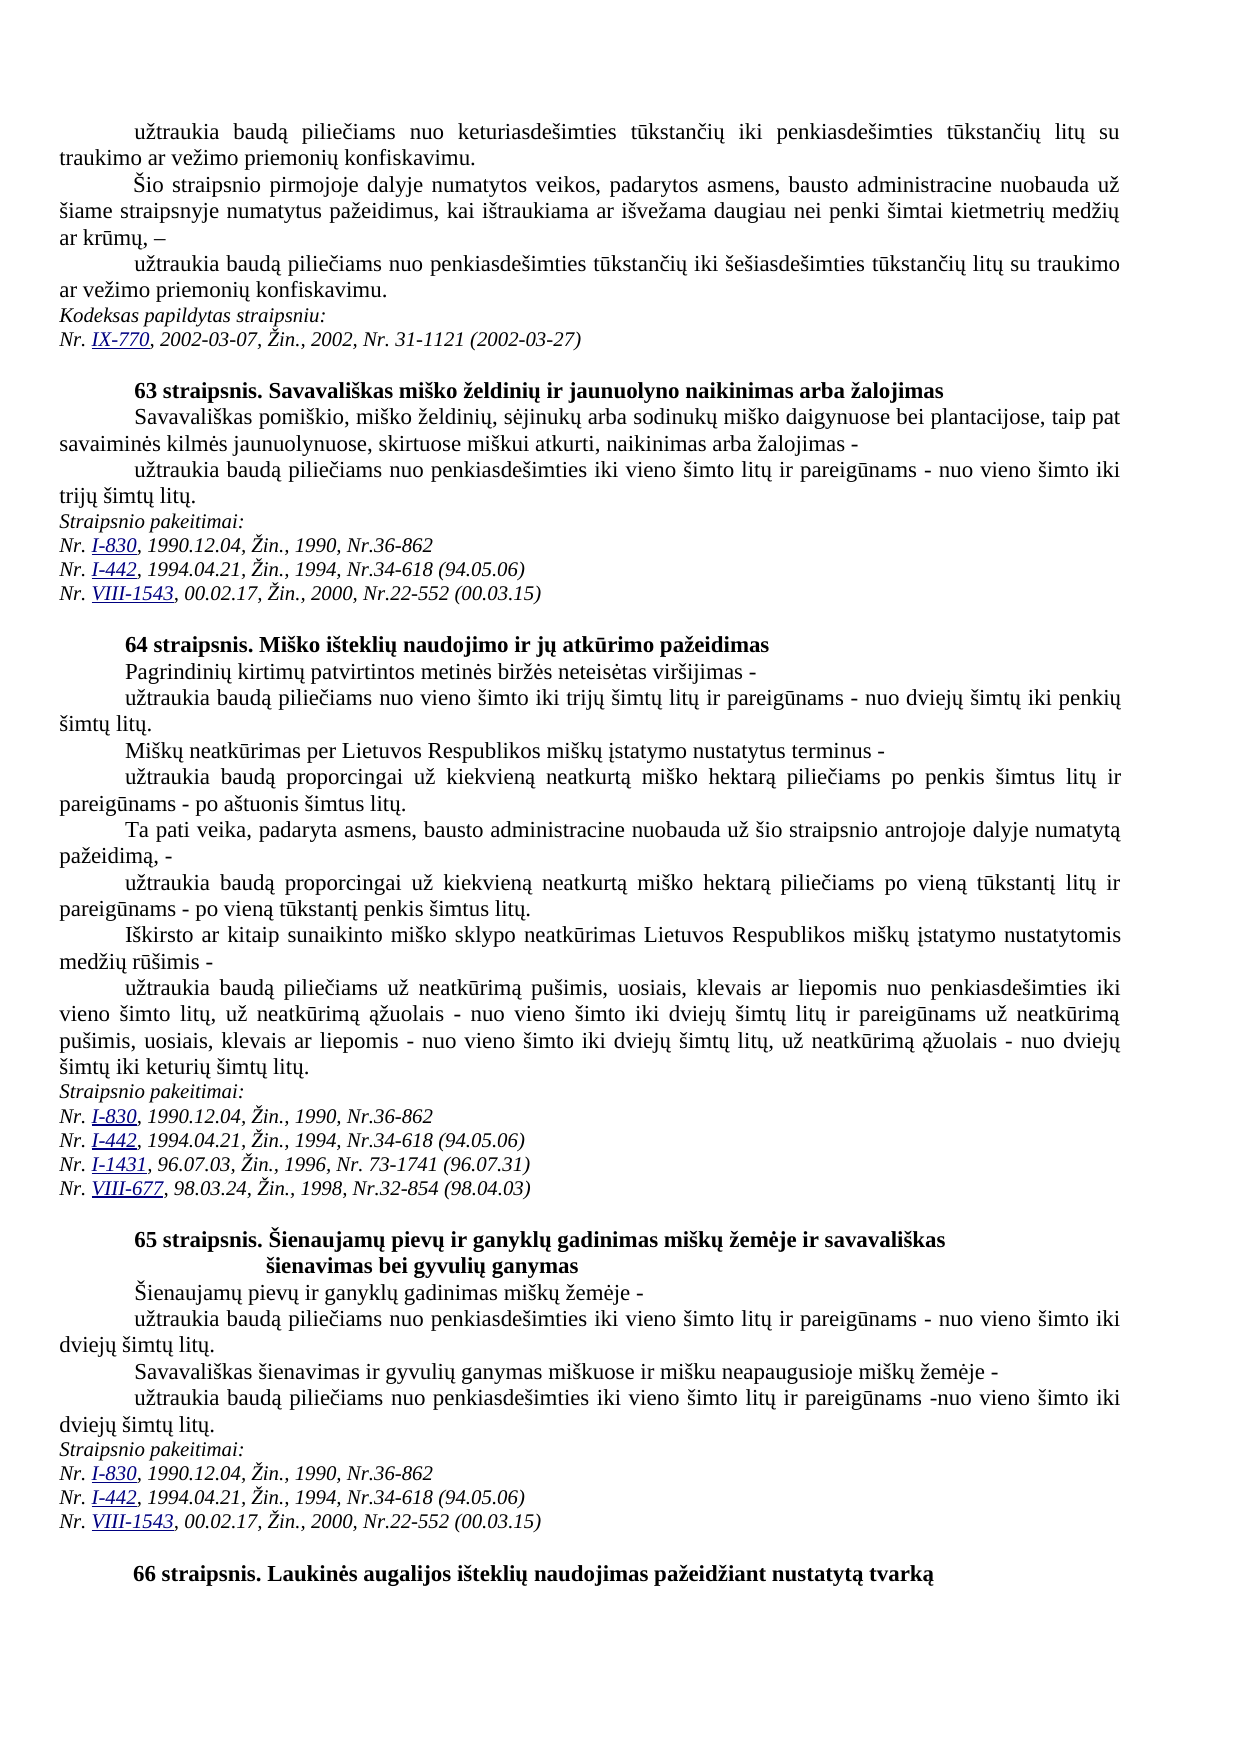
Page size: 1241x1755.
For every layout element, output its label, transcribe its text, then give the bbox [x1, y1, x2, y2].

text Ta pati veika, padaryta asmens, bausto administracine nuobauda už šio straipsnio antrojoje dalyje numatytą pažeidimą, - [59, 816, 1122, 869]
text Nr. VIII-1543, 00.02.17, Žin., 2000, Nr.22-552 (00.03.15) [59, 581, 1122, 605]
text 64 straipsnis. Miško išteklių naudojimo ir jų atkūrimo pažeidimas [59, 631, 1122, 658]
text Pagrindinių kirtimų patvirtintos metinės biržės neteisėtas viršijimas - [59, 658, 1122, 684]
text 66 straipsnis. Laukinės augalijos išteklių naudojimas pažeidžiant nustatytą tvarką [59, 1559, 1122, 1586]
text užtraukia baudą piliečiams nuo penkiasdešimties iki vieno šimto litų ir pareigūnams - nuo vieno šimto iki trijų šimtų litų. [59, 456, 1122, 509]
text Šio straipsnio pirmojoje dalyje numatytos veikos, padarytos asmens, bausto administracine nuobauda už šiame straipsnyje numatytus pažeidimus, kai ištraukiama ar išvežama daugiau nei penki šimtai kietmetrių medžių ar krūmų, – [59, 171, 1121, 250]
text užtraukia baudą piliečiams nuo penkiasdešimties tūkstančių iki šešiasdešimties tūkstančių litų su traukimo ar vežimo priemonių konfiskavimu. [59, 250, 1122, 303]
text Nr. I-442, 1994.04.21, Žin., 1994, Nr.34-618 (94.05.06) [59, 557, 1122, 581]
text Straipsnio pakeitimai: [59, 1079, 1122, 1103]
text Iškirsto ar kitaip sunaikinto miško sklypo neatkūrimas Lietuvos Respublikos miškų įstatymo nustatytomis medžių rūšimis - [59, 921, 1122, 974]
text šienavimas bei gyvulių ganymas [266, 1252, 1122, 1279]
text Savavališkas šienavimas ir gyvulių ganymas miškuose ir mišku neapaugusioje miškų žemėje - [59, 1358, 1122, 1384]
text Miškų neatkūrimas per Lietuvos Respublikos miškų įstatymo nustatytus terminus - [59, 737, 1122, 763]
text Nr. VIII-677, 98.03.24, Žin., 1998, Nr.32-854 (98.04.03) [59, 1176, 1122, 1200]
text Nr. I-1431, 96.07.03, Žin., 1996, Nr. 73-1741 (96.07.31) [59, 1152, 1122, 1176]
text 65 straipsnis. Šienaujamų pievų ir ganyklų gadinimas miškų žemėje ir savavališkas [134, 1226, 1122, 1252]
text užtraukia baudą piliečiams nuo vieno šimto iki trijų šimtų litų ir pareigūnams - nuo dviejų šimtų iki penkių šimtų litų. [59, 684, 1122, 737]
text užtraukia baudą piliečiams nuo penkiasdešimties iki vieno šimto litų ir pareigūnams - nuo vieno šimto iki dviejų šimtų litų. [59, 1305, 1122, 1358]
text užtraukia baudą proporcingai už kiekvieną neatkurtą miško hektarą piliečiams po vieną tūkstantį litų ir pareigūnams - po vieną tūkstantį penkis šimtus litų. [59, 869, 1122, 921]
text Kodeksas papildytas straipsniu: [59, 303, 1122, 327]
text Straipsnio pakeitimai: [59, 509, 1122, 533]
text Šienaujamų pievų ir ganyklų gadinimas miškų žemėje - [59, 1279, 1122, 1305]
text užtraukia baudą piliečiams nuo penkiasdešimties iki vieno šimto litų ir pareigūnams -nuo vieno šimto iki dviejų šimtų litų. [59, 1384, 1122, 1437]
text Nr. I-830, 1990.12.04, Žin., 1990, Nr.36-862 [59, 1461, 1122, 1485]
text 63 straipsnis. Savavališkas miško želdinių ir jaunuolyno naikinimas arba žalojimas [134, 377, 1122, 403]
text Nr. I-442, 1994.04.21, Žin., 1994, Nr.34-618 (94.05.06) [59, 1485, 1122, 1509]
text Savavališkas pomiškio, miško želdinių, sėjinukų arba sodinukų miško daigynuose bei plantacijose, taip pat savaiminės kilmės jaunuolynuose, skirtuose miškui atkurti, naikinimas arba žalojimas - [59, 403, 1122, 456]
text Nr. IX-770, 2002-03-07, Žin., 2002, Nr. 31-1121 (2002-03-27) [59, 327, 1122, 351]
text užtraukia baudą piliečiams už neatkūrimą pušimis, uosiais, klevais ar liepomis nuo penkiasdešimties iki vieno šimto litų, už neatkūrimą ąžuolais - nuo vieno šimto iki dviejų šimtų litų ir pareigūnams už neatkūrimą pušimis, uosiais, klevais ar liepomis - nuo vieno šimto iki dviejų šimtų litų, už neatkūrimą ąžuolais - nuo dviejų šimtų iki keturių šimtų litų. [59, 974, 1122, 1079]
text užtraukia baudą proporcingai už kiekvieną neatkurtą miško hektarą piliečiams po penkis šimtus litų ir pareigūnams - po aštuonis šimtus litų. [59, 763, 1122, 816]
text Nr. VIII-1543, 00.02.17, Žin., 2000, Nr.22-552 (00.03.15) [59, 1509, 1122, 1533]
text Nr. I-830, 1990.12.04, Žin., 1990, Nr.36-862 [59, 533, 1122, 557]
text Nr. I-442, 1994.04.21, Žin., 1994, Nr.34-618 (94.05.06) [59, 1128, 1122, 1152]
text Nr. I-830, 1990.12.04, Žin., 1990, Nr.36-862 [59, 1103, 1122, 1128]
text užtraukia baudą piliečiams nuo keturiasdešimties tūkstančių iki penkiasdešimties tūkstančių litų su traukimo ar vežimo priemonių konfiskavimu. [59, 118, 1121, 171]
text Straipsnio pakeitimai: [59, 1437, 1122, 1461]
